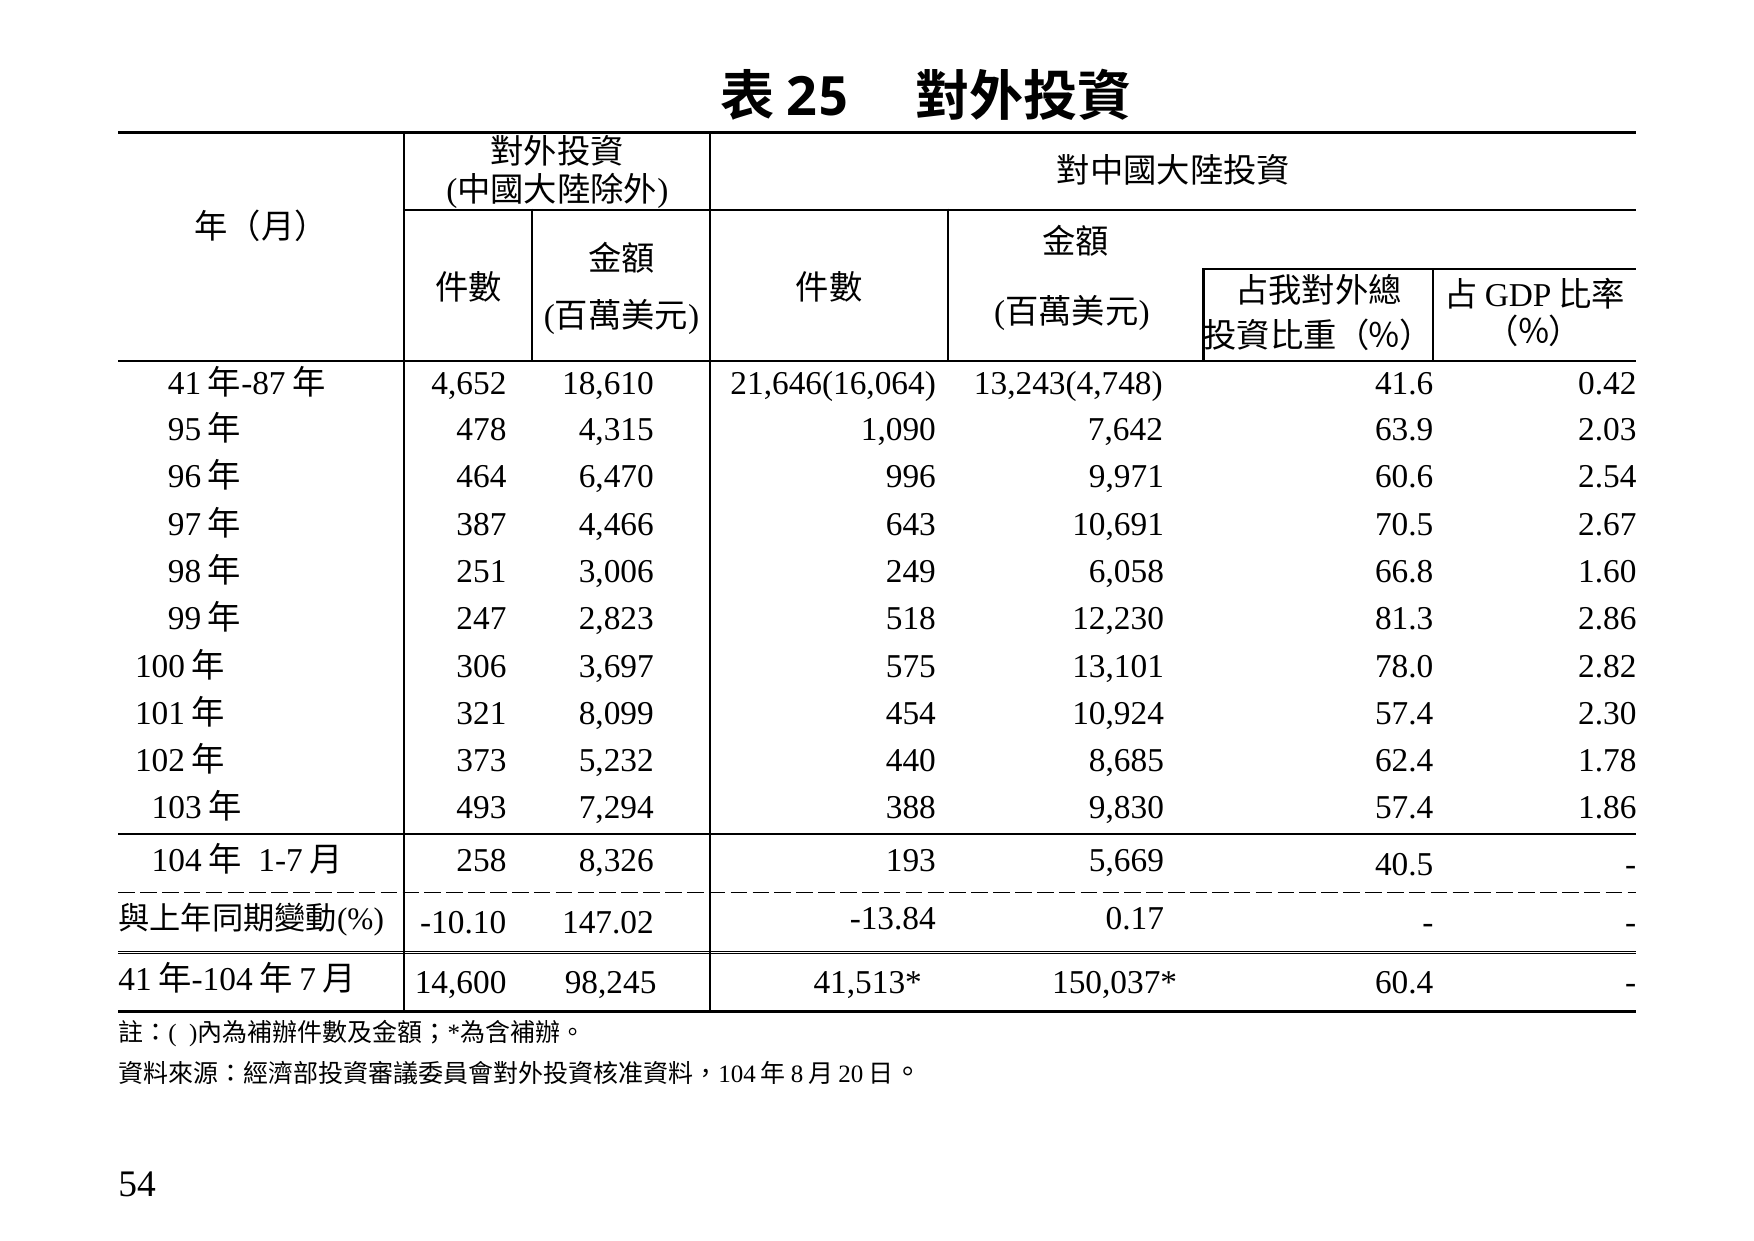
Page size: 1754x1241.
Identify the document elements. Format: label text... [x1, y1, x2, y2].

table_cell 1.60 [1433, 549, 1636, 597]
table_cell 249 [711, 549, 948, 597]
table_header 對外投資 (中國大陸除外) [405, 134, 709, 208]
table_cell 97年 [118, 502, 403, 549]
table_cell -10.10 [405, 892, 532, 951]
table_cell 454 [711, 691, 948, 738]
table_cell 440 [711, 739, 948, 786]
table_cell 81.3 [1203, 597, 1433, 644]
table_cell 1,090 [711, 408, 948, 455]
table_cell -13.84 [711, 892, 948, 951]
table_cell 387 [405, 502, 532, 549]
table_cell 4,652 [405, 362, 532, 407]
table_cell 與上年同期變動(%) [118, 892, 403, 951]
table_cell 13,101 [948, 644, 1203, 691]
table_cell 12,230 [948, 597, 1203, 644]
table_cell 2.67 [1433, 502, 1636, 549]
table_header 對中國大陸投資 [711, 134, 1636, 208]
table_cell [1433, 211, 1636, 268]
table_cell 8,099 [532, 691, 709, 738]
table_cell 57.4 [1203, 691, 1433, 738]
table_cell 4,315 [532, 408, 709, 455]
table_cell 0.42 [1433, 362, 1636, 407]
table_header 年（月） [118, 134, 403, 360]
table_cell 62.4 [1203, 739, 1433, 786]
table_cell 247 [405, 597, 532, 644]
table_cell 13,243(4,748) [948, 362, 1203, 407]
table_cell - [1433, 835, 1636, 892]
table_cell (百萬美元) [949, 268, 1202, 360]
table_cell 70.5 [1203, 502, 1433, 549]
table_cell 2.86 [1433, 597, 1636, 644]
table_cell 95年 [118, 408, 403, 455]
table_cell 96年 [118, 455, 403, 502]
table_cell 件數 [711, 211, 947, 360]
table_cell 575 [711, 644, 948, 691]
table_cell 8,326 [532, 835, 709, 892]
table_cell 8,685 [948, 739, 1203, 786]
table_cell 6,470 [532, 455, 709, 502]
table_cell 6,058 [948, 549, 1203, 597]
table_cell 占GDP比率 （％） [1434, 270, 1636, 360]
table_cell 388 [711, 786, 948, 833]
table_cell 643 [711, 502, 948, 549]
table_cell 2.82 [1433, 644, 1636, 691]
table_cell 493 [405, 786, 532, 833]
table_cell 41年-104年7月 [118, 954, 403, 1010]
table_cell 18,610 [532, 362, 709, 407]
table_cell 99年 [118, 597, 403, 644]
table_cell 60.4 [1203, 954, 1433, 1010]
text 註：( )內為補辦件數及金額；*為含補辦。 [118, 1013, 1636, 1049]
table_cell 金額 (百萬美元) [533, 211, 709, 360]
table_cell 193 [711, 835, 948, 892]
table_cell 金額 [949, 211, 1203, 268]
table_cell 1.78 [1433, 739, 1636, 786]
table_cell 321 [405, 691, 532, 738]
table_cell 57.4 [1203, 786, 1433, 833]
table_cell 1.86 [1433, 786, 1636, 833]
table_cell - [1433, 892, 1636, 951]
table_cell 21,646(16,064) [711, 362, 948, 407]
table_cell 102年 [118, 739, 403, 786]
table_cell 10,691 [948, 502, 1203, 549]
table_cell 2.54 [1433, 455, 1636, 502]
table_cell 5,669 [948, 835, 1203, 892]
table_cell 2.30 [1433, 691, 1636, 738]
table_cell 100年 [118, 644, 403, 691]
table_cell 41年-87年 [118, 362, 403, 407]
table_cell 4,466 [532, 502, 709, 549]
table_cell 464 [405, 455, 532, 502]
table_cell 41.6 [1203, 362, 1433, 407]
table_cell 147.02 [532, 892, 709, 951]
table_cell 9,830 [948, 786, 1203, 833]
table_cell 150,037* [948, 954, 1203, 1010]
table_cell 41,513* [711, 954, 948, 1010]
table_cell 3,006 [532, 549, 709, 597]
table_cell 件數 [405, 211, 531, 360]
table_cell 7,294 [532, 786, 709, 833]
table_cell 10,924 [948, 691, 1203, 738]
table_cell 104年 1-7月 [118, 835, 403, 892]
table_cell 3,697 [532, 644, 709, 691]
table_cell 2,823 [532, 597, 709, 644]
table_cell 258 [405, 835, 532, 892]
table_cell 2.03 [1433, 408, 1636, 455]
table_cell 101年 [118, 691, 403, 738]
table_cell 14,600 [405, 954, 532, 1010]
table_cell 0.17 [948, 892, 1203, 951]
table_cell - [1203, 892, 1433, 951]
table_cell 60.6 [1203, 455, 1433, 502]
table_cell 518 [711, 597, 948, 644]
table_cell 5,232 [532, 739, 709, 786]
table_cell 478 [405, 408, 532, 455]
text 資料來源：經濟部投資審議委員會對外投資核准資料，104年8月20日。 [118, 1049, 1636, 1091]
table_cell [1203, 211, 1433, 268]
subtitle 表25 對外投資 [118, 53, 1636, 131]
table_cell 63.9 [1203, 408, 1433, 455]
table_cell 996 [711, 455, 948, 502]
table_cell 98,245 [532, 954, 709, 1010]
table_cell 98年 [118, 549, 403, 597]
table_cell 251 [405, 549, 532, 597]
table_cell 306 [405, 644, 532, 691]
table_cell 373 [405, 739, 532, 786]
table_cell 66.8 [1203, 549, 1433, 597]
table_cell 占我對外總 投資比重（％） [1205, 270, 1432, 360]
table_cell - [1433, 954, 1636, 1010]
table_cell 78.0 [1203, 644, 1433, 691]
table_cell 7,642 [948, 408, 1203, 455]
table_cell 40.5 [1203, 835, 1433, 892]
table_cell 9,971 [948, 455, 1203, 502]
table_cell 103年 [118, 786, 403, 833]
